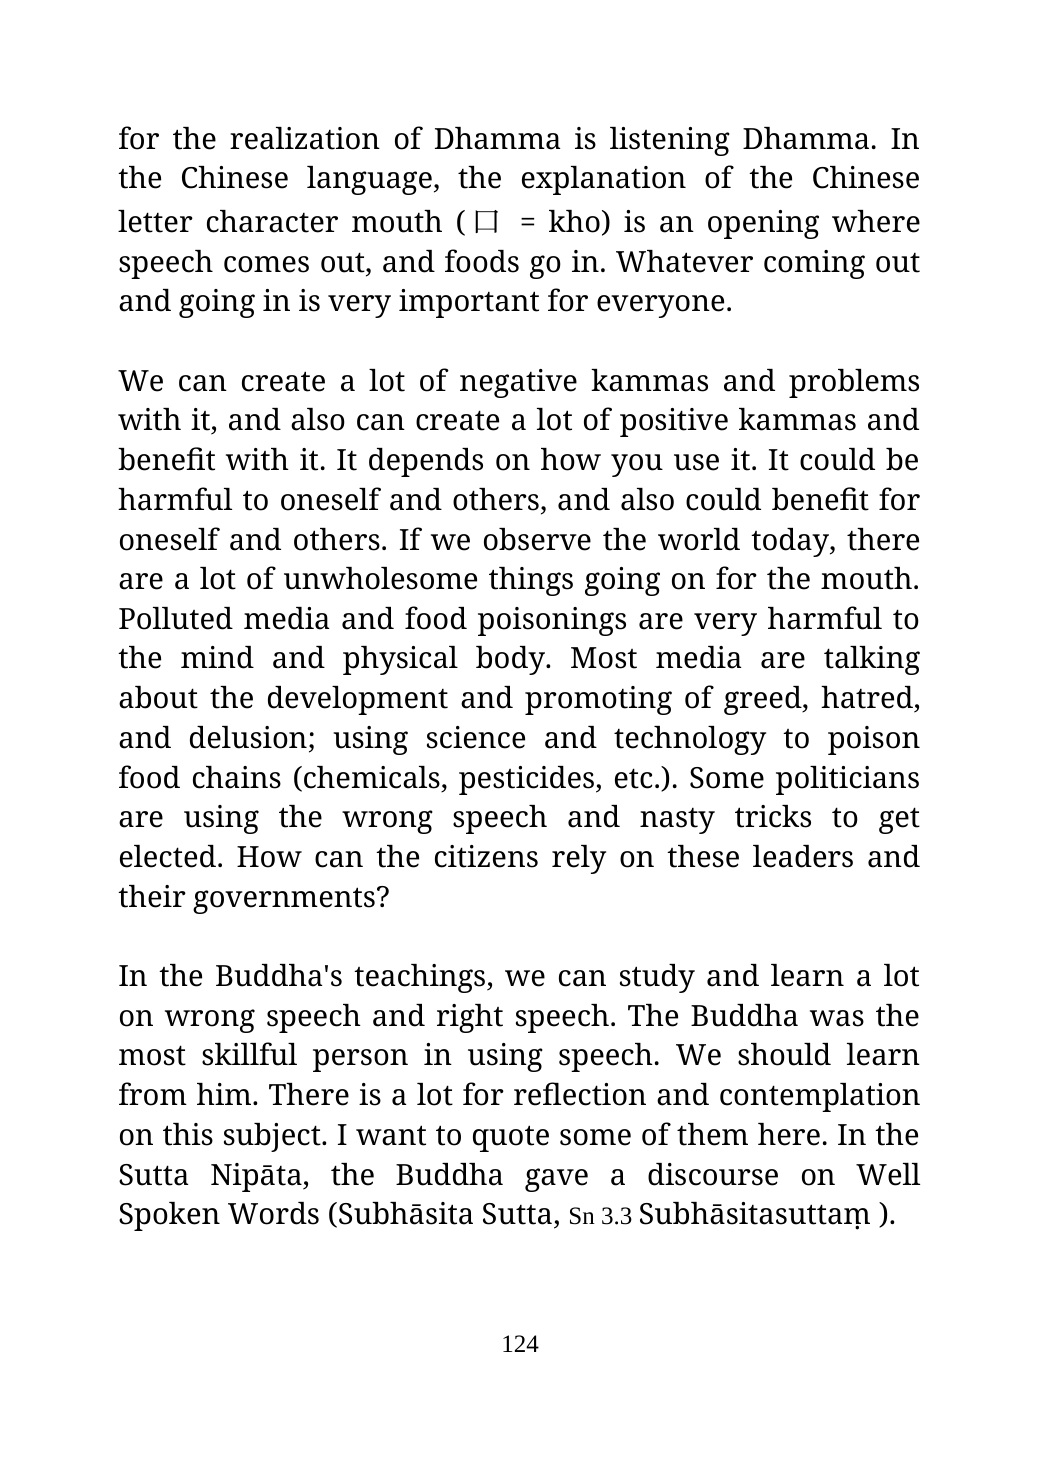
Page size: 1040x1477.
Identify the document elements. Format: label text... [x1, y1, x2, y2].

text for the realization of Dhamma is listening Dhamma. In the Chinese language, the explanation of the Chinese letter character mouth (口 = kho) is an opening where speech comes out, and foods go in. Whatever coming out and going in is very important for everyone. We can create a lot of negative kammas and problems with it, and also can create a lot of positive kammas and benefit with it. It depends on how you use it. It could be harmful to oneself and others, and also could benefit for oneself and others. If we observe the world today, there are a lot of unwholesome things going on for the mouth. Polluted media and food poisonings are very harmful to the mind and physical body. Most media are talking about the development and promoting of greed, hatred, and delusion; using science and technology to poison food chains (chemicals, pesticides, etc.). Some politicians are using the wrong speech and nasty tricks to get elected. How can the citizens rely on these leaders and their governments? In the Buddha's teachings, we can study and learn a lot on wrong speech and right speech. The Buddha was the most skillful person in using speech. We should learn from him. There is a lot for reflection and contemplation on this subject. I want to quote some of them here. In the Sutta Nipāta, the Buddha gave a discourse on Well Spoken Words (Subhāsita Sutta, Sn 3.3 Subhāsitasuttaṃ ). [118, 118, 922, 1273]
